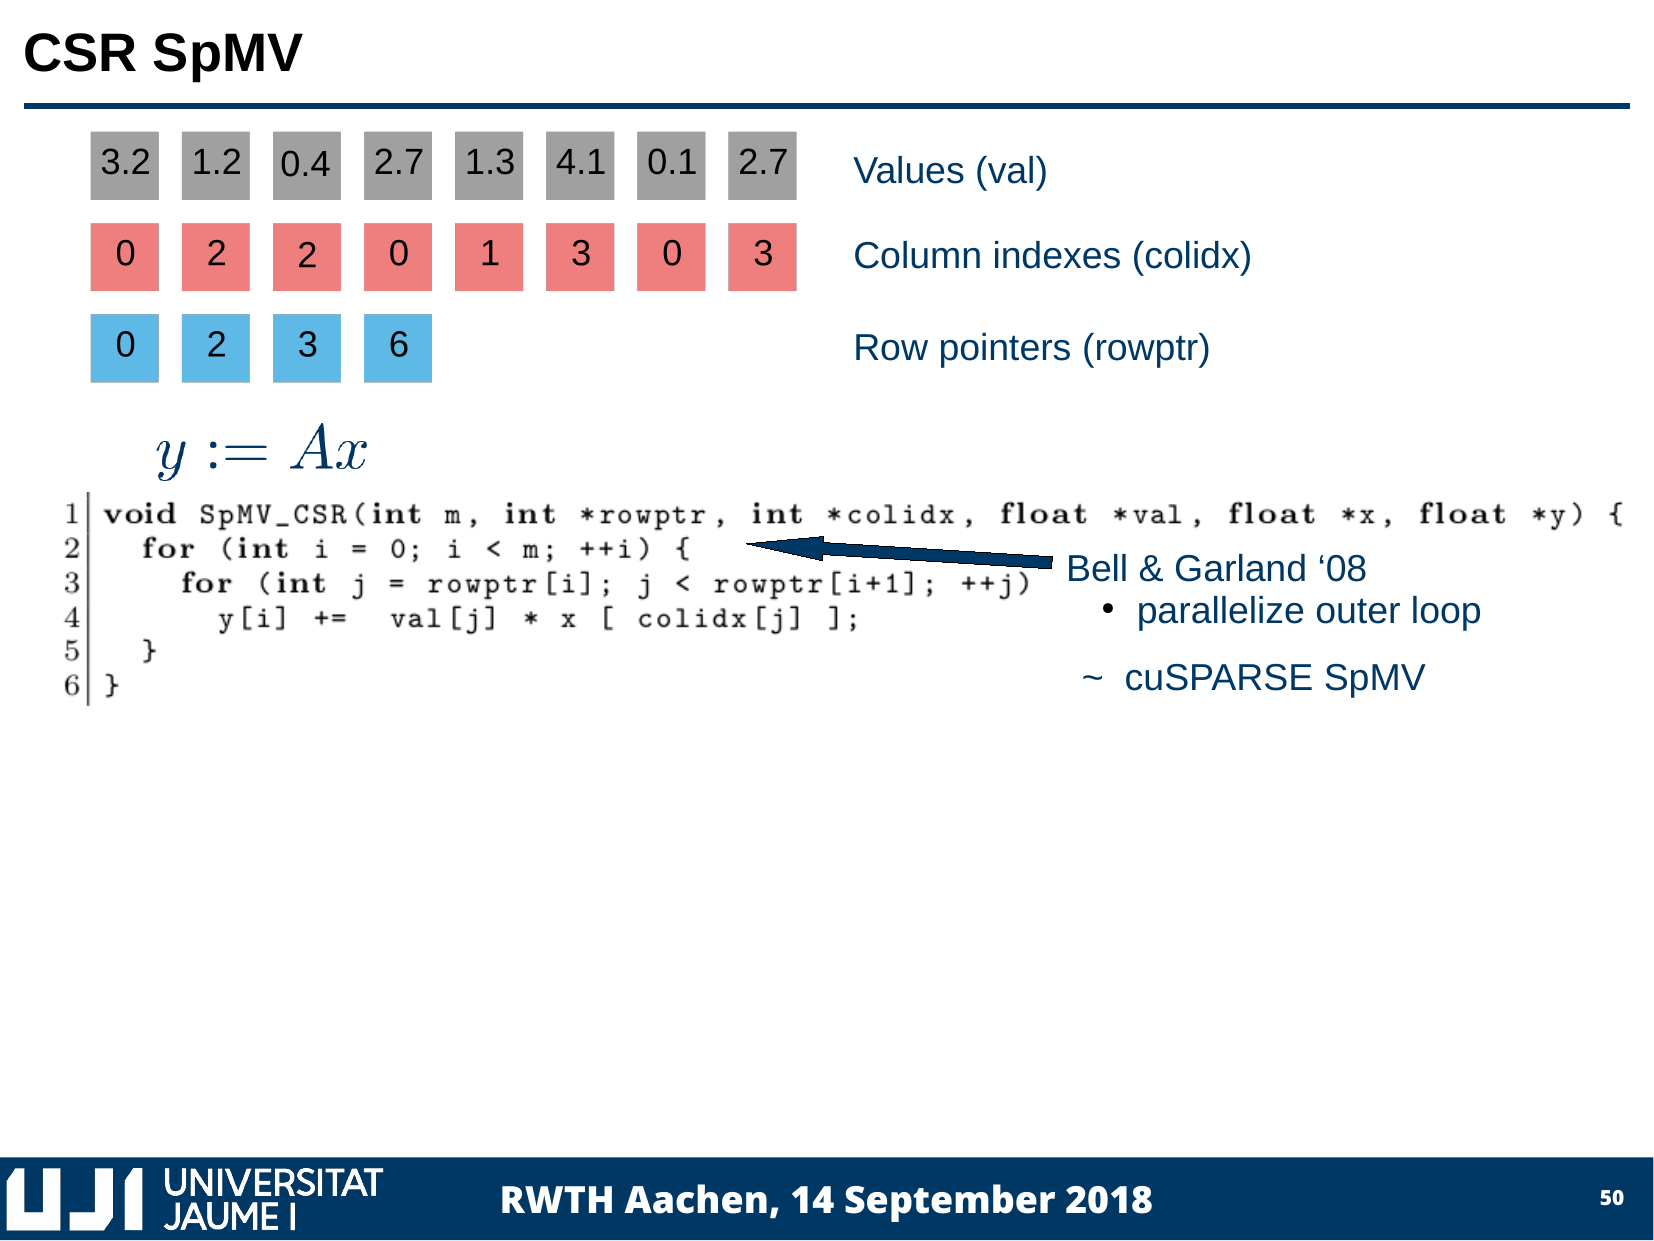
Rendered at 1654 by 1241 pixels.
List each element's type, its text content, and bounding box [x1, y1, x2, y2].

picture [83, 124, 804, 390]
picture [156, 423, 367, 481]
text_box Bell & Garland ‘08 parallelize outer loop [1051, 539, 1497, 639]
text_box [746, 536, 1053, 569]
text_box Column indexes (colidx) [838, 227, 1268, 284]
picture [56, 492, 1630, 706]
text_box ~ cuSPARSE SpMV [1067, 648, 1441, 706]
text_box Row pointers (rowptr) [838, 318, 1226, 376]
picture [0, 1158, 390, 1241]
title CSR SpMV [23, 0, 1630, 107]
text_box Values (val) [838, 141, 1063, 199]
